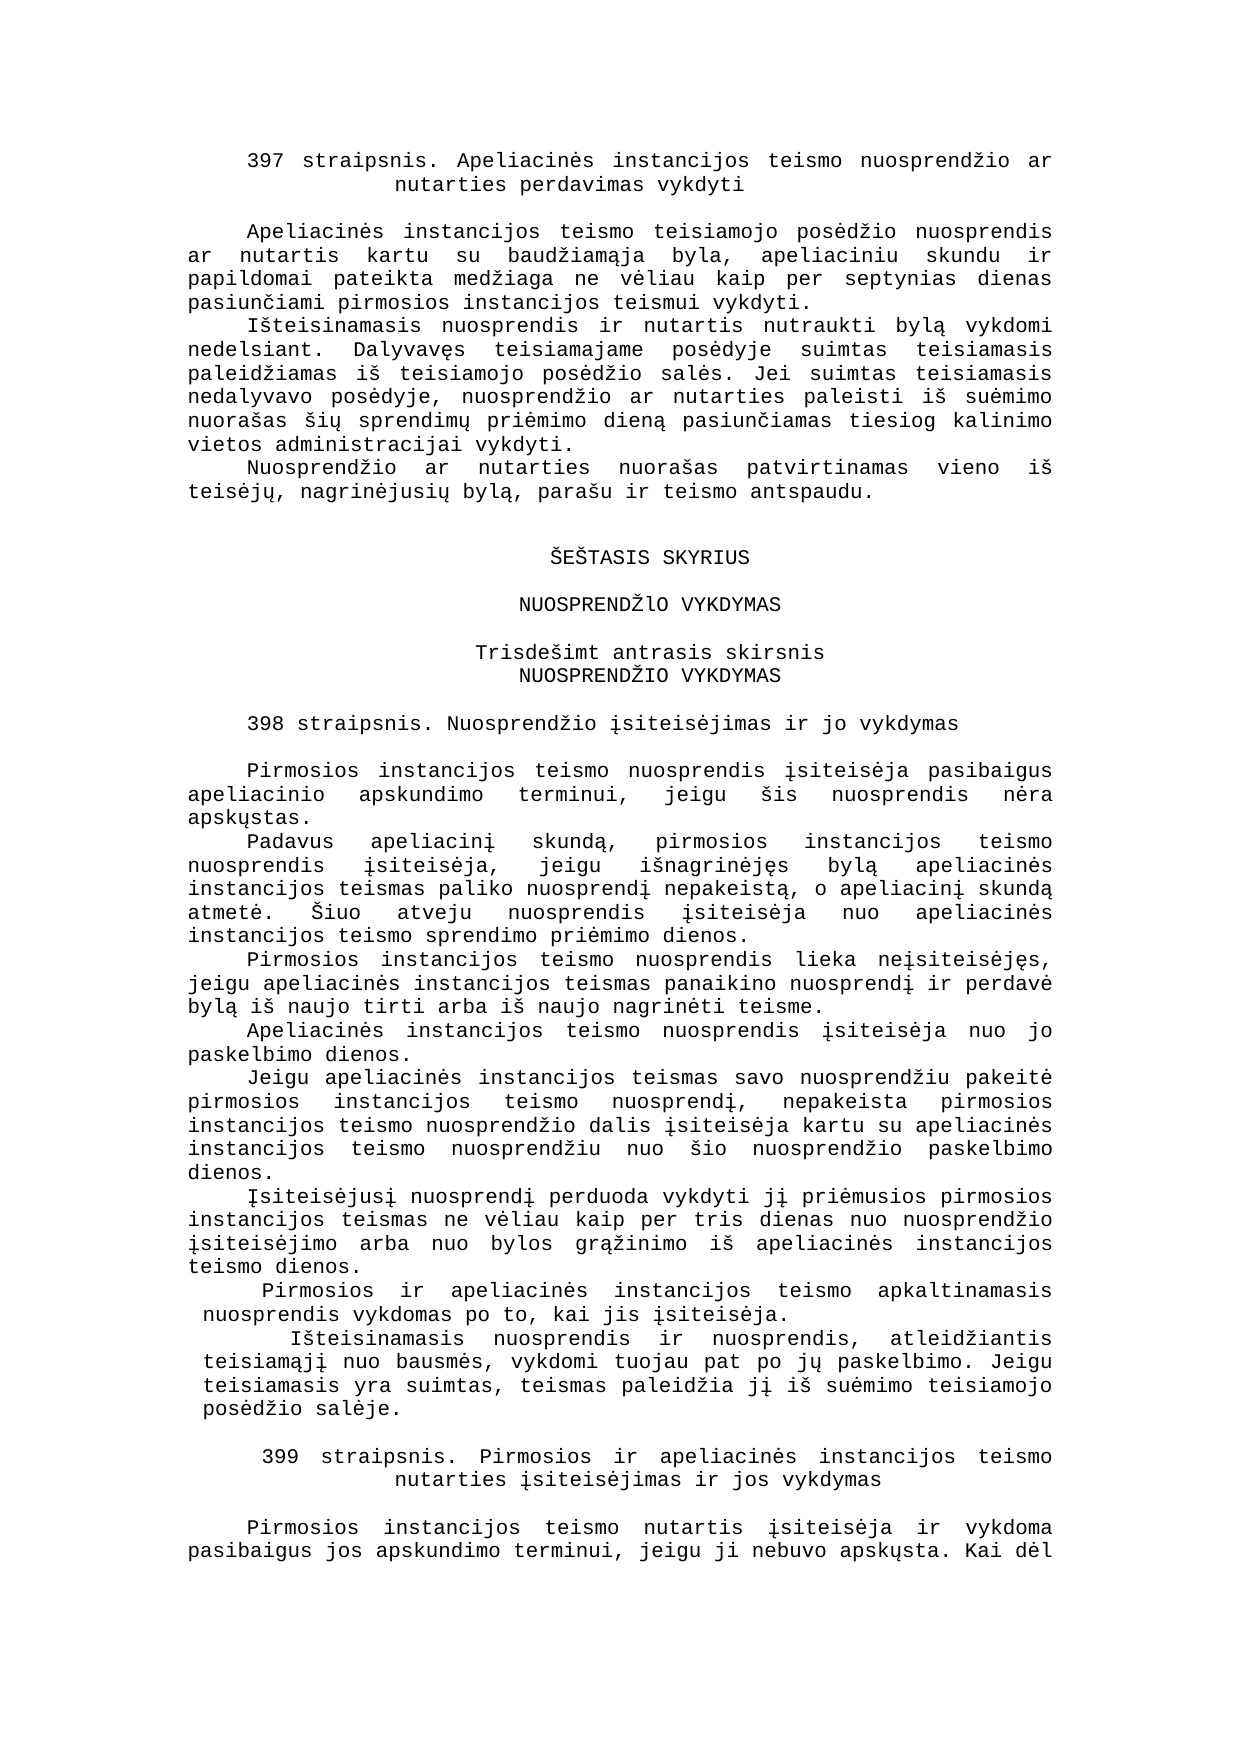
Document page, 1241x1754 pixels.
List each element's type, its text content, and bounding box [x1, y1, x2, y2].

text Pirmosios instancijos teismo nuosprendis įsiteisėja pasibaigus apeliacinio apskundimo terminui, jeigu šis nuosprendis nėra apskųstas. [187, 760, 1053, 831]
text NUOSPRENDŽIO VYKDYMAS [187, 665, 1053, 689]
text Apeliacinės instancijos teismo nuosprendis įsiteisėja nuo jo paskelbimo dienos. [187, 1020, 1053, 1067]
text 399 straipsnis. Pirmosios ir apeliacinės instancijos teismo nutarties įsiteisėjimas ir jos vykdymas [261, 1446, 1053, 1493]
text Pirmosios ir apeliacinės instancijos teismo apkaltinamasis nuosprendis vykdomas po to, kai jis įsiteisėja. [202, 1280, 1053, 1327]
text 397 straipsnis. Apeliacinės instancijos teismo nuosprendžio ar nutarties perdavimas vykdyti [247, 150, 1053, 197]
text Nuosprendžio ar nutarties nuorašas patvirtinamas vieno iš teisėjų, nagrinėjusių bylą, parašu ir teismo antspaudu. [187, 457, 1053, 505]
text Įsiteisėjusį nuosprendį perduoda vykdyti jį priėmusios pirmosios instancijos teismas ne vėliau kaip per tris dienas nuo nuosprendžio įsiteisėjimo arba nuo bylos grąžinimo iš apeliacinės instancijos teismo dienos. [187, 1186, 1053, 1280]
text Išteisinamasis nuosprendis ir nutartis nutraukti bylą vykdomi nedelsiant. Dalyvavęs teisiamajame posėdyje suimtas teisiamasis paleidžiamas iš teisiamojo posėdžio salės. Jei suimtas teisiamasis nedalyvavo posėdyje, nuosprendžio ar nutarties paleisti iš suėmimo nuorašas šių sprendimų priėmimo dieną pasiunčiamas tiesiog kalinimo vietos administracijai vykdyti. [187, 316, 1053, 457]
text Išteisinamasis nuosprendis ir nuosprendis, atleidžiantis teisiamąjį nuo bausmės, vykdomi tuojau pat po jų paskelbimo. Jeigu teisiamasis yra suimtas, teismas paleidžia jį iš suėmimo teisiamojo posėdžio salėje. [202, 1327, 1053, 1422]
text Apeliacinės instancijos teismo teisiamojo posėdžio nuosprendis ar nutartis kartu su baudžiamąja byla, apeliaciniu skundu ir papildomai pateikta medžiaga ne vėliau kaip per septynias dienas pasiunčiami pirmosios instancijos teismui vykdyti. [187, 221, 1053, 316]
text Pirmosios instancijos teismo nuosprendis lieka neįsiteisėjęs, jeigu apeliacinės instancijos teismas panaikino nuosprendį ir perdavė bylą iš naujo tirti arba iš naujo nagrinėti teisme. [187, 949, 1053, 1020]
text NUOSPRENDŽlO VYKDYMAS [187, 594, 1053, 618]
text Trisdešimt antrasis skirsnis [187, 642, 1053, 665]
text Pirmosios instancijos teismo nutartis įsiteisėja ir vykdoma pasibaigus jos apskundimo terminui, jeigu ji nebuvo apskųsta. Kai dėl [187, 1517, 1053, 1564]
text Jeigu apeliacinės instancijos teismas savo nuosprendžiu pakeitė pirmosios instancijos teismo nuosprendį, nepakeista pirmosios instancijos teismo nuosprendžio dalis įsiteisėja kartu su apeliacinės instancijos teismo nuosprendžiu nuo šio nuosprendžio paskelbimo dienos. [187, 1067, 1053, 1186]
text 398 straipsnis. Nuosprendžio įsiteisėjimas ir jo vykdymas [247, 713, 1053, 736]
text Padavus apeliacinį skundą, pirmosios instancijos teismo nuosprendis įsiteisėja, jeigu išnagrinėjęs bylą apeliacinės instancijos teismas paliko nuosprendį nepakeistą, o apeliacinį skundą atmetė. Šiuo atveju nuosprendis įsiteisėja nuo apeliacinės instancijos teismo sprendimo priėmimo dienos. [187, 831, 1053, 949]
text ŠEŠTASIS SKYRIUS [187, 547, 1053, 571]
